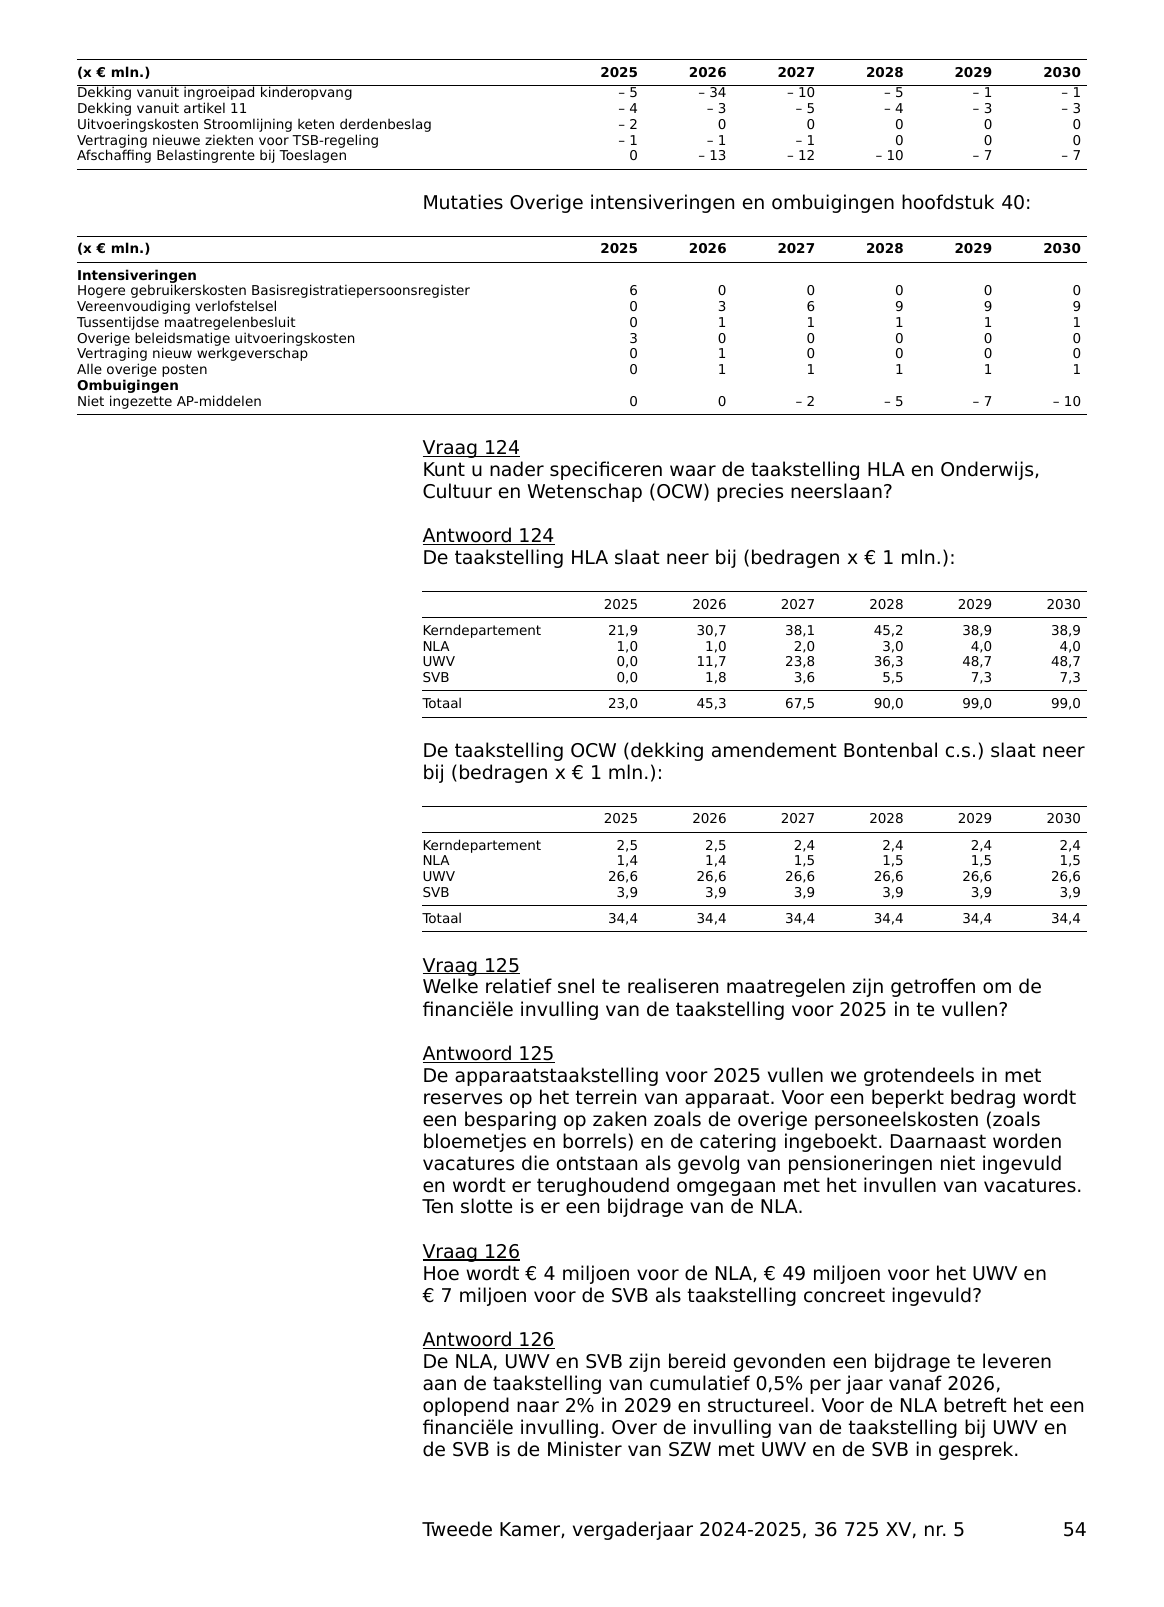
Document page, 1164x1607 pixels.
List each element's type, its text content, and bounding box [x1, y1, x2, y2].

table_cell 1 [821, 362, 909, 378]
text Antwoord 125 [422, 1043, 1087, 1064]
text Antwoord 124 [422, 525, 1087, 547]
table_cell 2,5 [555, 833, 644, 853]
table_cell 38,1 [732, 618, 821, 638]
table_cell 0 [821, 283, 909, 299]
table_cell 1 [998, 362, 1087, 378]
table_cell 34,4 [821, 906, 909, 931]
table_cell Kerndepartement [422, 833, 555, 853]
table_header 2028 [821, 592, 909, 617]
table_cell – 5 [555, 86, 644, 101]
table_cell 0 [909, 330, 998, 346]
table_header [422, 807, 555, 832]
table_cell Tussentijdse maatregelenbesluit [77, 315, 555, 330]
table_cell 2,0 [732, 639, 821, 654]
text Vraag 124 [422, 437, 1087, 459]
table_header (x € mln.) [77, 237, 555, 262]
table_cell – 3 [998, 101, 1087, 117]
text De taakstelling HLA slaat neer bij (bedragen x € 1 mln.): [422, 547, 1087, 569]
table_header 2030 [998, 237, 1087, 262]
table_cell Totaal [422, 906, 555, 931]
text De NLA, UWV en SVB zijn bereid gevonden een bijdrage te leveren aan de taakstelling van cumulatief 0,5% per jaar vanaf 2026, oplopend naar 2% in 2029 en structureel. Voor de NLA betreft het een financiële invulling. Over de invulling van de taakstelling bij UWV en de SVB is de Minister van SZW met UWV en de SVB in gesprek. [422, 1351, 1087, 1461]
table_cell 26,6 [910, 869, 998, 885]
table_cell [644, 378, 732, 393]
table_header 2029 [909, 60, 998, 85]
table_cell [998, 378, 1087, 393]
table_cell [555, 378, 644, 393]
table_cell – 7 [909, 393, 998, 414]
table_cell 1 [909, 315, 998, 330]
table_cell 0 [732, 283, 821, 299]
table_header 2026 [644, 592, 732, 617]
table_cell [732, 378, 821, 393]
table_cell Totaal [422, 691, 555, 717]
table_cell 11,7 [644, 654, 732, 670]
table_cell 9 [909, 299, 998, 315]
table_cell – 4 [555, 101, 644, 117]
table_cell 38,9 [910, 618, 998, 638]
table_cell [644, 263, 732, 283]
table_cell – 7 [909, 148, 998, 168]
table_cell 34,4 [732, 906, 821, 931]
table_cell 0 [555, 315, 644, 330]
table_cell 34,4 [644, 906, 732, 931]
table_cell 1 [644, 346, 732, 362]
table_cell Alle overige posten [77, 362, 555, 378]
table_cell 48,7 [910, 654, 998, 670]
table_header 2025 [555, 592, 644, 617]
table_cell 26,6 [998, 869, 1087, 885]
table_cell 7,3 [998, 670, 1087, 690]
text Kunt u nader specificeren waar de taakstelling HLA en Onderwijs, Cultuur en Wetenschap (OCW) precies neerslaan? [422, 459, 1087, 503]
table_header 2026 [644, 807, 732, 832]
table_cell 26,6 [555, 869, 644, 885]
table_cell 0 [821, 117, 909, 132]
table_cell 1 [644, 315, 732, 330]
table_cell 0 [998, 117, 1087, 132]
table_cell 3,9 [821, 885, 909, 905]
table_cell 2,4 [998, 833, 1087, 853]
table_cell 0 [821, 346, 909, 362]
table_header 2029 [910, 807, 998, 832]
table_header 2029 [909, 237, 998, 262]
table_cell – 10 [998, 393, 1087, 414]
table_cell Overige beleidsmatige uitvoeringskosten [77, 330, 555, 346]
table_header 2027 [732, 237, 821, 262]
table_cell 0 [555, 346, 644, 362]
table_header (x € mln.) [77, 60, 555, 85]
table_cell 99,0 [998, 691, 1087, 717]
text Vraag 125 [422, 954, 1087, 976]
table_cell 1,5 [732, 853, 821, 869]
table_cell 2,4 [821, 833, 909, 853]
table_cell – 1 [644, 133, 732, 148]
table_cell 0 [909, 133, 998, 148]
table_cell [821, 378, 909, 393]
text Hoe wordt € 4 miljoen voor de NLA, € 49 miljoen voor het UWV en € 7 miljoen voor de SVB als taakstelling concreet ingevuld? [422, 1263, 1087, 1307]
table_cell Dekking vanuit artikel 11 [77, 101, 555, 117]
table_cell – 5 [732, 101, 821, 117]
table_cell Ombuigingen [77, 378, 555, 393]
table_cell 0 [998, 133, 1087, 148]
table_cell 45,2 [821, 618, 909, 638]
table_header 2026 [644, 237, 732, 262]
table_cell 1 [821, 315, 909, 330]
text Antwoord 126 [422, 1329, 1087, 1351]
table_cell 67,5 [732, 691, 821, 717]
table_cell 0 [555, 148, 644, 168]
table_cell 0 [909, 283, 998, 299]
table_header 2025 [555, 237, 644, 262]
table_header 2025 [555, 807, 644, 832]
table_cell 26,6 [644, 869, 732, 885]
table_cell 4,0 [998, 639, 1087, 654]
table_header 2030 [998, 807, 1087, 832]
table_cell 2,4 [910, 833, 998, 853]
table_cell – 1 [732, 133, 821, 148]
table_cell 2,4 [732, 833, 821, 853]
table_cell SVB [422, 885, 555, 905]
table_cell Uitvoeringskosten Stroomlijning keten derdenbeslag [77, 117, 555, 132]
table_cell [909, 378, 998, 393]
table_cell 1,4 [555, 853, 644, 869]
table_cell – 1 [555, 133, 644, 148]
table_header 2028 [821, 60, 909, 85]
table_cell 1,4 [644, 853, 732, 869]
table_cell 34,4 [998, 906, 1087, 931]
table_cell 48,7 [998, 654, 1087, 670]
table_cell 1,8 [644, 670, 732, 690]
table_cell 34,4 [910, 906, 998, 931]
table_cell – 1 [909, 86, 998, 101]
table_cell SVB [422, 670, 555, 690]
table_cell 26,6 [821, 869, 909, 885]
table_cell Vertraging nieuw werkgeverschap [77, 346, 555, 362]
table_cell 26,6 [732, 869, 821, 885]
table_cell 0 [644, 393, 732, 414]
table_cell 1,5 [910, 853, 998, 869]
table_cell UWV [422, 869, 555, 885]
text Vraag 126 [422, 1241, 1087, 1263]
table_cell 36,3 [821, 654, 909, 670]
table_cell 1 [644, 362, 732, 378]
table_cell 23,0 [555, 691, 644, 717]
table_cell – 34 [644, 86, 732, 101]
table_cell 34,4 [555, 906, 644, 931]
table_header 2028 [821, 807, 909, 832]
table_cell Vertraging nieuwe ziekten voor TSB-regeling [77, 133, 555, 148]
table_cell Dekking vanuit ingroeipad kinderopvang [77, 86, 555, 101]
table_cell 0 [644, 117, 732, 132]
table_cell 9 [821, 299, 909, 315]
table_cell – 5 [821, 86, 909, 101]
table_cell 3,9 [732, 885, 821, 905]
table_cell – 10 [821, 148, 909, 168]
table_cell 3,9 [555, 885, 644, 905]
table_cell NLA [422, 853, 555, 869]
table_cell 38,9 [998, 618, 1087, 638]
text De apparaatstaakstelling voor 2025 vullen we grotendeels in met reserves op het terrein van apparaat. Voor een beperkt bedrag wordt een besparing op zaken zoals de overige personeelskosten (zoals bloemetjes en borrels) en de catering ingeboekt. Daarnaast worden vacatures die ontstaan als gevolg van pensioneringen niet ingevuld en wordt er terughoudend omgegaan met het invullen van vacatures. Ten slotte is er een bijdrage van de NLA. [422, 1064, 1087, 1218]
table_cell 3,0 [821, 639, 909, 654]
table_header [422, 592, 555, 617]
table_cell 3,9 [998, 885, 1087, 905]
table_cell Hogere gebruikerskosten Basisregistratiepersoonsregister [77, 283, 555, 299]
table_cell 3 [644, 299, 732, 315]
table_cell [821, 263, 909, 283]
table_cell 1,0 [644, 639, 732, 654]
table_cell 2,5 [644, 833, 732, 853]
table_header 2028 [821, 237, 909, 262]
table_cell Vereenvoudiging verlofstelsel [77, 299, 555, 315]
table_cell [998, 263, 1087, 283]
table_cell 1 [732, 315, 821, 330]
table_cell 1 [909, 362, 998, 378]
table_cell 0 [998, 330, 1087, 346]
table_cell 3,9 [644, 885, 732, 905]
table_cell Afschaffing Belastingrente bij Toeslagen [77, 148, 555, 168]
table_cell [555, 263, 644, 283]
table_cell 0 [555, 299, 644, 315]
table_cell UWV [422, 654, 555, 670]
table_header 2026 [644, 60, 732, 85]
table_header 2029 [910, 592, 998, 617]
table_cell 90,0 [821, 691, 909, 717]
table_cell 0 [821, 330, 909, 346]
table_cell Intensiveringen [77, 263, 555, 283]
table_cell [909, 263, 998, 283]
table_cell 1,5 [821, 853, 909, 869]
table_cell 6 [555, 283, 644, 299]
table_cell 0 [644, 330, 732, 346]
table_cell – 5 [821, 393, 909, 414]
table_cell Niet ingezette AP-middelen [77, 393, 555, 414]
table_header 2027 [732, 807, 821, 832]
table_cell 99,0 [910, 691, 998, 717]
table_cell 30,7 [644, 618, 732, 638]
table_cell 5,5 [821, 670, 909, 690]
text Welke relatief snel te realiseren maatregelen zijn getroffen om de financiële invulling van de taakstelling voor 2025 in te vullen? [422, 976, 1087, 1020]
text Mutaties Overige intensiveringen en ombuigingen hoofdstuk 40: [422, 192, 1087, 214]
table_cell 1 [998, 315, 1087, 330]
table_cell 1,5 [998, 853, 1087, 869]
table_header 2027 [732, 60, 821, 85]
table_cell – 7 [998, 148, 1087, 168]
table_cell 21,9 [555, 618, 644, 638]
table_cell – 13 [644, 148, 732, 168]
table_header 2030 [998, 592, 1087, 617]
table_cell 0 [555, 362, 644, 378]
table_cell 23,8 [732, 654, 821, 670]
table_cell 1 [732, 362, 821, 378]
table_cell – 1 [998, 86, 1087, 101]
table_cell 0 [998, 283, 1087, 299]
table_cell NLA [422, 639, 555, 654]
table_header 2027 [732, 592, 821, 617]
table_cell 0,0 [555, 670, 644, 690]
table_cell – 3 [909, 101, 998, 117]
table_cell – 3 [644, 101, 732, 117]
table_cell 3,6 [732, 670, 821, 690]
table_cell 0 [732, 330, 821, 346]
table_cell 3,9 [910, 885, 998, 905]
table_cell 0 [732, 117, 821, 132]
table_cell 6 [732, 299, 821, 315]
table_cell 7,3 [910, 670, 998, 690]
table_cell 9 [998, 299, 1087, 315]
table_cell – 2 [555, 117, 644, 132]
table_cell 45,3 [644, 691, 732, 717]
table_header 2030 [998, 60, 1087, 85]
table_cell 1,0 [555, 639, 644, 654]
table_header 2025 [555, 60, 644, 85]
table_cell 0 [909, 117, 998, 132]
table_cell 0 [909, 346, 998, 362]
table_cell 0 [644, 283, 732, 299]
table_cell 0 [998, 346, 1087, 362]
table_cell 0 [732, 346, 821, 362]
table_cell 3 [555, 330, 644, 346]
table_cell Kerndepartement [422, 618, 555, 638]
table_cell – 12 [732, 148, 821, 168]
table_cell [732, 263, 821, 283]
table_cell – 10 [732, 86, 821, 101]
table_cell 4,0 [910, 639, 998, 654]
text De taakstelling OCW (dekking amendement Bontenbal c.s.) slaat neer bij (bedragen x € 1 mln.): [422, 740, 1087, 784]
table_cell – 2 [732, 393, 821, 414]
table_cell 0,0 [555, 654, 644, 670]
table_cell – 4 [821, 101, 909, 117]
table_cell 0 [821, 133, 909, 148]
table_cell 0 [555, 393, 644, 414]
